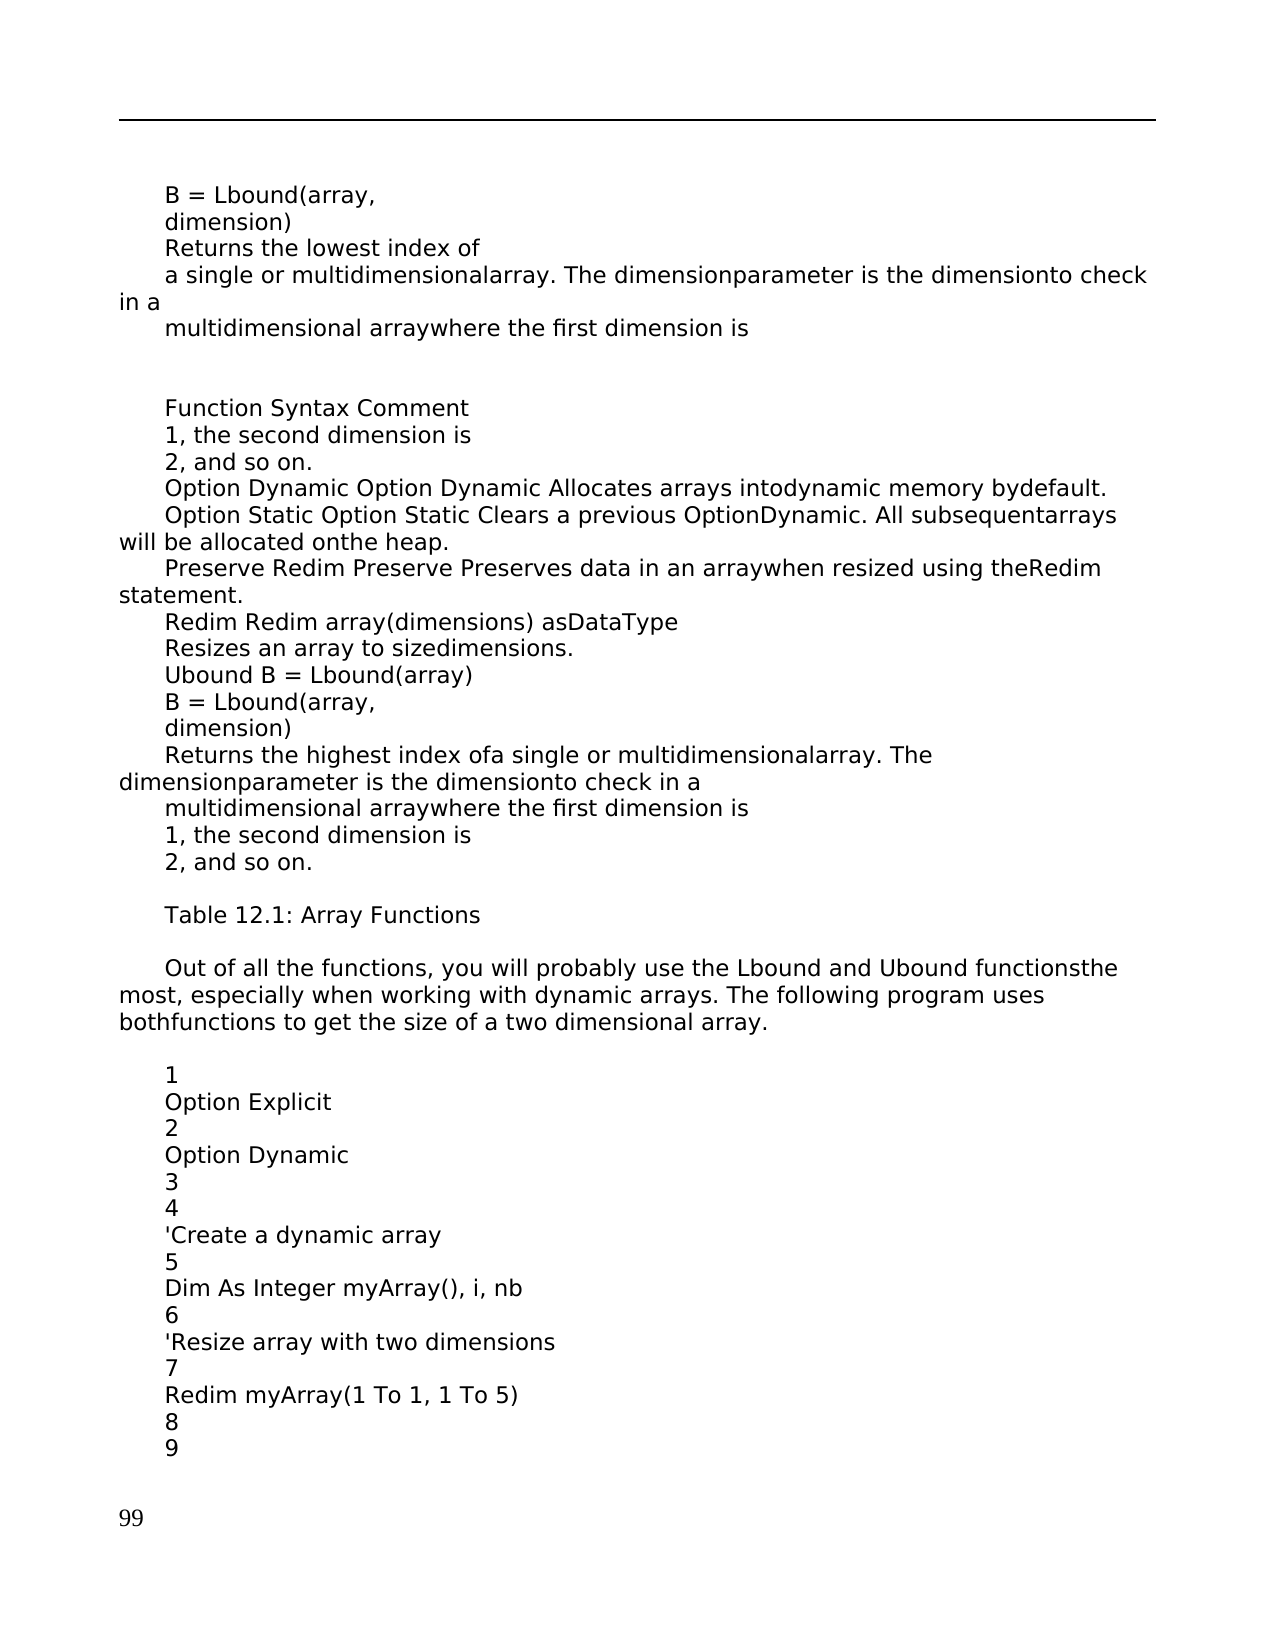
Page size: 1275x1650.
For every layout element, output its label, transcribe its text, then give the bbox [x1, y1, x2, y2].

text 2, and so on. [118, 449, 1156, 476]
text 4 [118, 1196, 1156, 1222]
text multidimensional arraywhere the first dimension is [118, 316, 1156, 342]
text Dim As Integer myArray(), i, nb [118, 1276, 1156, 1302]
text Function Syntax Comment [118, 396, 1156, 422]
text Redim myArray(1 To 1, 1 To 5) [118, 1382, 1156, 1409]
text Resizes an array to sizedimensions. [118, 636, 1156, 662]
text Option Dynamic Option Dynamic Allocates arrays intodynamic memory bydefault. [118, 476, 1156, 502]
text 2 [118, 1116, 1156, 1142]
text 7 [118, 1356, 1156, 1382]
text a single or multidimensionalarray. The dimensionparameter is the dimensionto check in a [118, 262, 1156, 316]
text B = Lbound(array, [118, 182, 1156, 209]
text Redim Redim array(dimensions) asDataType [118, 609, 1156, 636]
text 1, the second dimension is [118, 822, 1156, 849]
text Option Static Option Static Clears a previous OptionDynamic. All subsequentarrays will be allocated onthe heap. [118, 502, 1156, 556]
text 1 [118, 1062, 1156, 1089]
text Option Dynamic [118, 1142, 1156, 1169]
text 2, and so on. [118, 849, 1156, 876]
text 3 [118, 1169, 1156, 1196]
text Preserve Redim Preserve Preserves data in an arraywhen resized using theRedim statement. [118, 556, 1156, 609]
text Returns the highest index ofa single or multidimensionalarray. The dimensionparameter is the dimensionto check in a [118, 742, 1156, 796]
text 'Create a dynamic array [118, 1222, 1156, 1249]
text 9 [118, 1436, 1156, 1462]
text 1, the second dimension is [118, 422, 1156, 449]
text Table 12.1: Array Functions [118, 902, 1156, 929]
text Option Explicit [118, 1089, 1156, 1116]
text Returns the lowest index of [118, 236, 1156, 262]
text dimension) [118, 716, 1156, 742]
text multidimensional arraywhere the first dimension is [118, 796, 1156, 822]
text Ubound B = Lbound(array) [118, 662, 1156, 689]
text 6 [118, 1302, 1156, 1329]
text 5 [118, 1249, 1156, 1276]
text Out of all the functions, you will probably use the Lbound and Ubound functionsthe most, especially when working with dynamic arrays. The following program uses bothfunctions to get the size of a two dimensional array. [118, 956, 1156, 1036]
text 8 [118, 1409, 1156, 1436]
text 'Resize array with two dimensions [118, 1329, 1156, 1356]
text B = Lbound(array, [118, 689, 1156, 716]
text dimension) [118, 209, 1156, 236]
